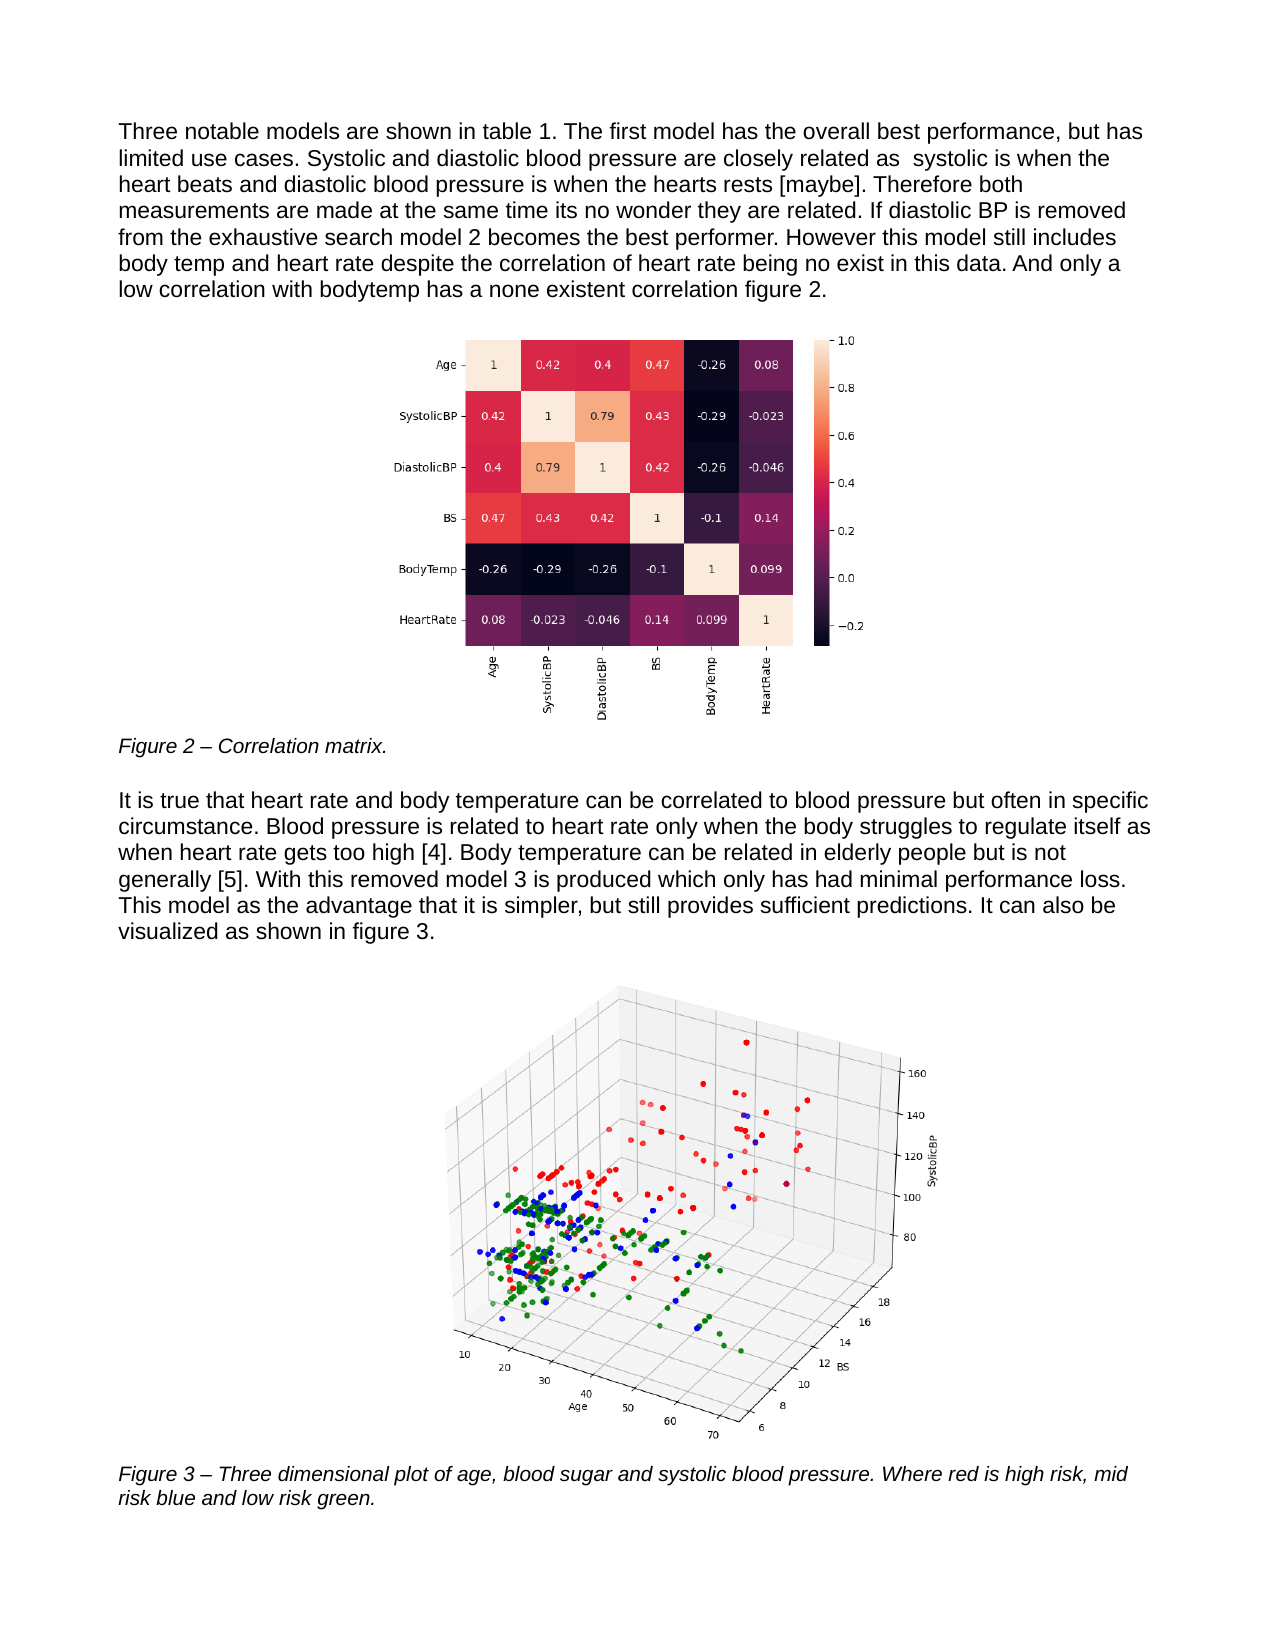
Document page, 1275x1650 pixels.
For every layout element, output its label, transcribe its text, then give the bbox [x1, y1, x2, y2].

picture [385, 327, 872, 726]
picture [379, 965, 943, 1454]
text It is true that heart rate and body temperature can be correlated to blood pressure but often in specific circumstance. Blood pressure is related to heart rate only when the body struggles to regulate itself as when heart rate gets too high [4]. Body temperature can be related in elderly people but is not generally [5]. With this removed model 3 is produced which only has had minimal performance loss. This model as the advantage that it is simpler, but still provides sufficient predictions. It can also be visualized as shown in figure 3. [118, 787, 1157, 945]
text Figure 2 – Correlation matrix. [118, 734, 1157, 758]
text Three notable models are shown in table 1. The first model has the overall best performance, but has limited use cases. Systolic and diastolic blood pressure are closely related as systolic is when the heart beats and diastolic blood pressure is when the hearts rests [maybe]. Therefore both measurements are made at the same time its no wonder they are related. If diastolic BP is removed from the exhaustive search model 2 becomes the best performer. However this model still includes body temp and heart rate despite the correlation of heart rate being no exist in this data. And only a low correlation with bodytemp has a none existent correlation figure 2. [118, 118, 1157, 303]
text Figure 3 – Three dimensional plot of age, blood sugar and systolic blood pressure. Where red is high risk, mid risk blue and low risk green. [118, 1462, 1157, 1510]
